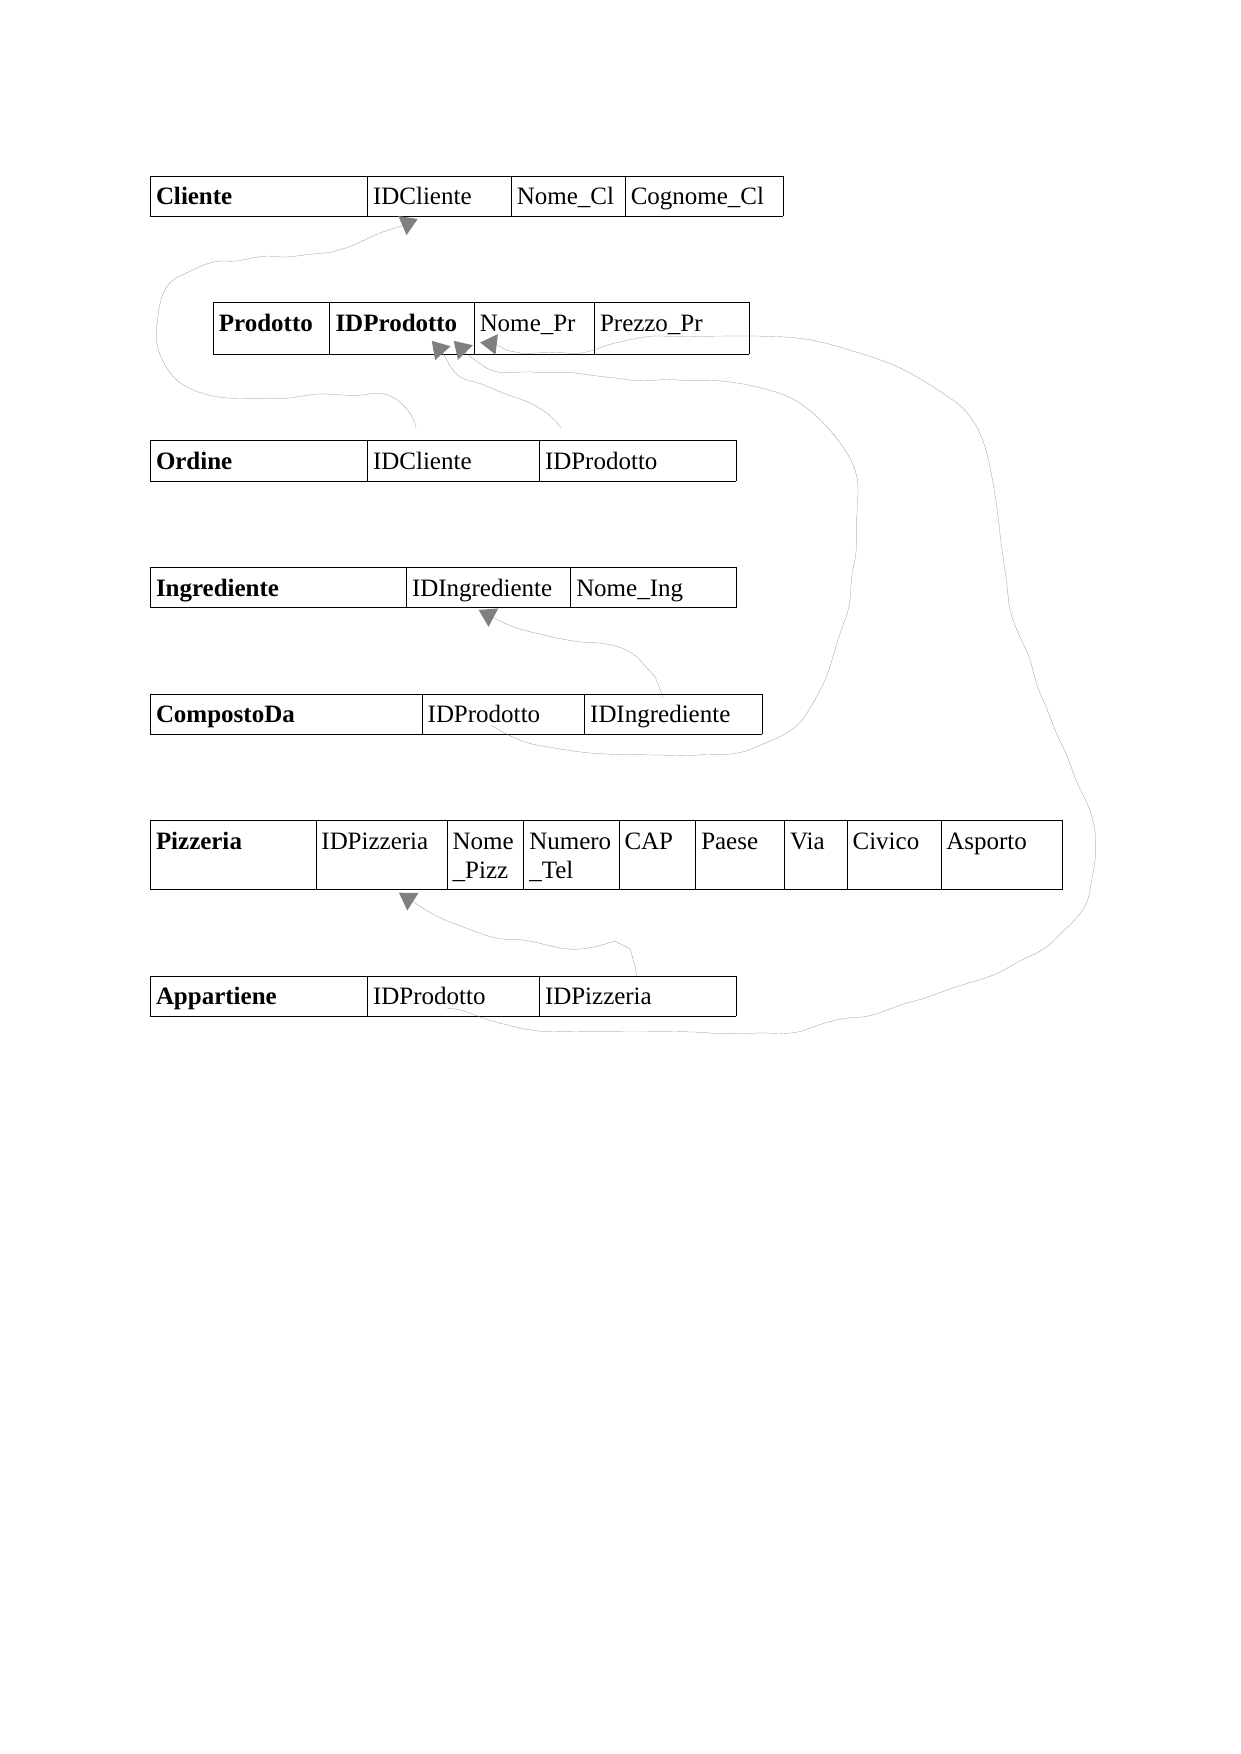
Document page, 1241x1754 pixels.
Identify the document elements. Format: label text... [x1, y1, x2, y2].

table_header Ordine [151, 441, 367, 481]
table_header Paese [696, 821, 784, 889]
table_header Appartiene [151, 977, 367, 1016]
table_header Nome_Pr [475, 303, 594, 354]
table_header IDProdotto [540, 441, 736, 481]
table_header Nome_Ing [571, 568, 736, 607]
table_header Ingrediente [151, 568, 406, 607]
table_header Numero_Tel [524, 821, 619, 889]
table_header Prodotto [214, 303, 329, 354]
table_header IDIngrediente [585, 695, 762, 734]
table_header [595, 337, 749, 354]
table_header Cliente [151, 177, 367, 216]
table_header Prezzo_Pr [595, 303, 749, 349]
table_header CAP [620, 821, 695, 889]
table_header IDProdotto [423, 695, 584, 734]
table_header Nome_Pizz [448, 821, 523, 889]
table_header IDIngrediente [407, 568, 570, 607]
table_header CompostoDa [151, 695, 422, 734]
table_header IDCliente [368, 177, 511, 216]
table_header Asporto [942, 821, 1062, 889]
table_header Cognome_Cl [626, 177, 783, 216]
table_header Pizzeria [151, 821, 316, 889]
table_header IDCliente [368, 441, 539, 481]
table_header IDPizzeria [540, 977, 736, 1016]
table_header IDPizzeria [317, 821, 447, 889]
table_header Via [785, 821, 847, 889]
table_header Nome_Cl [512, 177, 625, 216]
table_header Civico [848, 821, 941, 889]
table_header IDProdotto [330, 303, 474, 354]
table_header IDProdotto [368, 977, 539, 1016]
